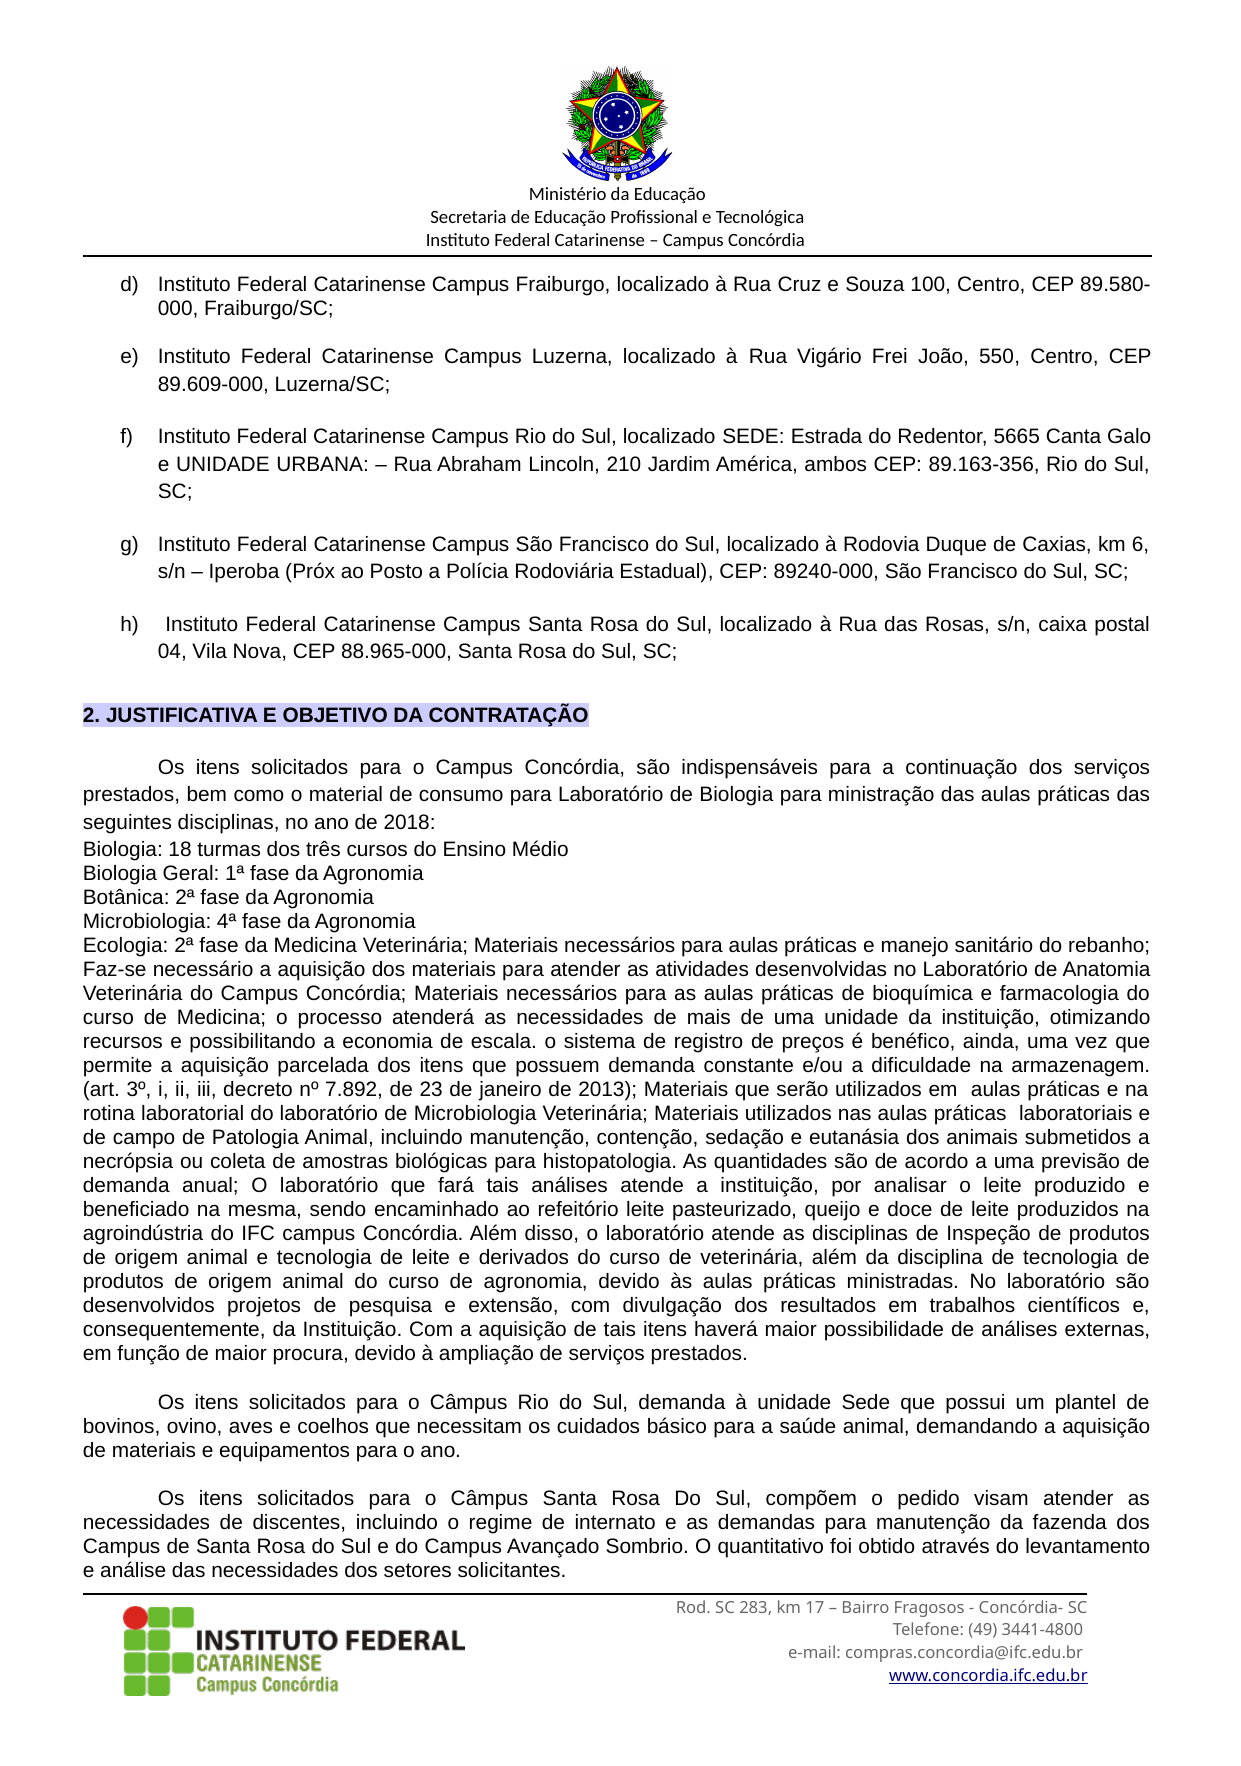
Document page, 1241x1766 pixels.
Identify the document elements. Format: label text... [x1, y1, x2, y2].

list Instituto Federal Catarinense Campus Luzerna, localizado à Rua Vigário Frei João, 550, Centro, CEP 89.609-000, Luzerna/SC; [120, 344, 1152, 396]
list Instituto Federal Catarinense Campus Santa Rosa do Sul, localizado à Rua das Rosas, s/n, caixa postal 04, Vila Nova, CEP 88.965-000, Santa Rosa do Sul, SC; [120, 612, 1152, 663]
text Biologia: 18 turmas dos três cursos do Ensino Médio [83, 837, 1152, 861]
picture [123, 1606, 465, 1696]
text 2. JUSTIFICATIVA E OBJETIVO DA CONTRATAÇÃO [81, 703, 1152, 727]
list Instituto Federal Catarinense Campus Fraiburgo, localizado à Rua Cruz e Souza 100, Centro, CEP 89.580-000, Fraiburgo/SC; [120, 272, 1152, 320]
list Instituto Federal Catarinense Campus São Francisco do Sul, localizado à Rodovia Duque de Caxias, km 6, s/n – Iperoba (Próx ao Posto a Polícia Rodoviária Estadual), CEP: 89240-000, São Francisco do Sul, SC; [120, 532, 1152, 583]
text Os itens solicitados para o Câmpus Rio do Sul, demanda à unidade Sede que possui um plantel de bovinos, ovino, aves e coelhos que necessitam os cuidados básico para a saúde animal, demandando a aquisição de materiais e equipamentos para o ano. [83, 1390, 1152, 1462]
text Ecologia: 2ª fase da Medicina Veterinária; Materiais necessários para aulas práticas e manejo sanitário do rebanho; Faz-se necessário a aquisição dos materiais para atender as atividades desenvolvidas no Laboratório de Anatomia Veterinária do Campus Concórdia; Materiais necessários para as aulas práticas de bioquímica e farmacologia do curso de Medicina; o processo atenderá as necessidades de mais de uma unidade da instituição, otimizando recursos e possibilitando a economia de escala. o sistema de registro de preços é benéfico, ainda, uma vez que permite a aquisição parcelada dos itens que possuem demanda constante e/ou a dificuldade na armazenagem. (art. 3º, i, ii, iii, decreto nº 7.892, de 23 de janeiro de 2013); Materiais que serão utilizados em aulas práticas e na rotina laboratorial do laboratório de Microbiologia Veterinária; Materiais utilizados nas aulas práticas laboratoriais e de campo de Patologia Animal, incluindo manutenção, contenção, sedação e eutanásia dos animais submetidos a necrópsia ou coleta de amostras biológicas para histopatologia. As quantidades são de acordo a uma previsão de demanda anual; O laboratório que fará tais análises atende a instituição, por analisar o leite produzido e beneficiado na mesma, sendo encaminhado ao refeitório leite pasteurizado, queijo e doce de leite produzidos na agroindústria do IFC campus Concórdia. Além disso, o laboratório atende as disciplinas de Inspeção de produtos de origem animal e tecnologia de leite e derivados do curso de veterinária, além da disciplina de tecnologia de produtos de origem animal do curso de agronomia, devido às aulas práticas ministradas. No laboratório são desenvolvidos projetos de pesquisa e extensão, com divulgação dos resultados em trabalhos científicos e, consequentemente, da Instituição. Com a aquisição de tais itens haverá maior possibilidade de análises externas, em função de maior procura, devido à ampliação de serviços prestados. [83, 933, 1152, 1364]
text Os itens solicitados para o Câmpus Santa Rosa Do Sul, compõem o pedido visam atender as necessidades de discentes, incluindo o regime de internato e as demandas para manutenção da fazenda dos Campus de Santa Rosa do Sul e do Campus Avançado Sombrio. O quantitativo foi obtido através do levantamento e análise das necessidades dos setores solicitantes. [83, 1486, 1152, 1581]
text Botânica: 2ª fase da Agronomia [83, 885, 1152, 909]
text Microbiologia: 4ª fase da Agronomia [83, 909, 1152, 933]
text Os itens solicitados para o Campus Concórdia, são indispensáveis para a continuação dos serviços prestados, bem como o material de consumo para Laboratório de Biologia para ministração das aulas práticas das seguintes disciplinas, no ano de 2018: [83, 755, 1152, 834]
list Instituto Federal Catarinense Campus Rio do Sul, localizado SEDE: Estrada do Redentor, 5665 Canta Galo e UNIDADE URBANA: – Rua Abraham Lincoln, 210 Jardim América, ambos CEP: 89.163-356, Rio do Sul, SC; [120, 424, 1152, 503]
text Biologia Geral: 1ª fase da Agronomia [83, 861, 1152, 885]
